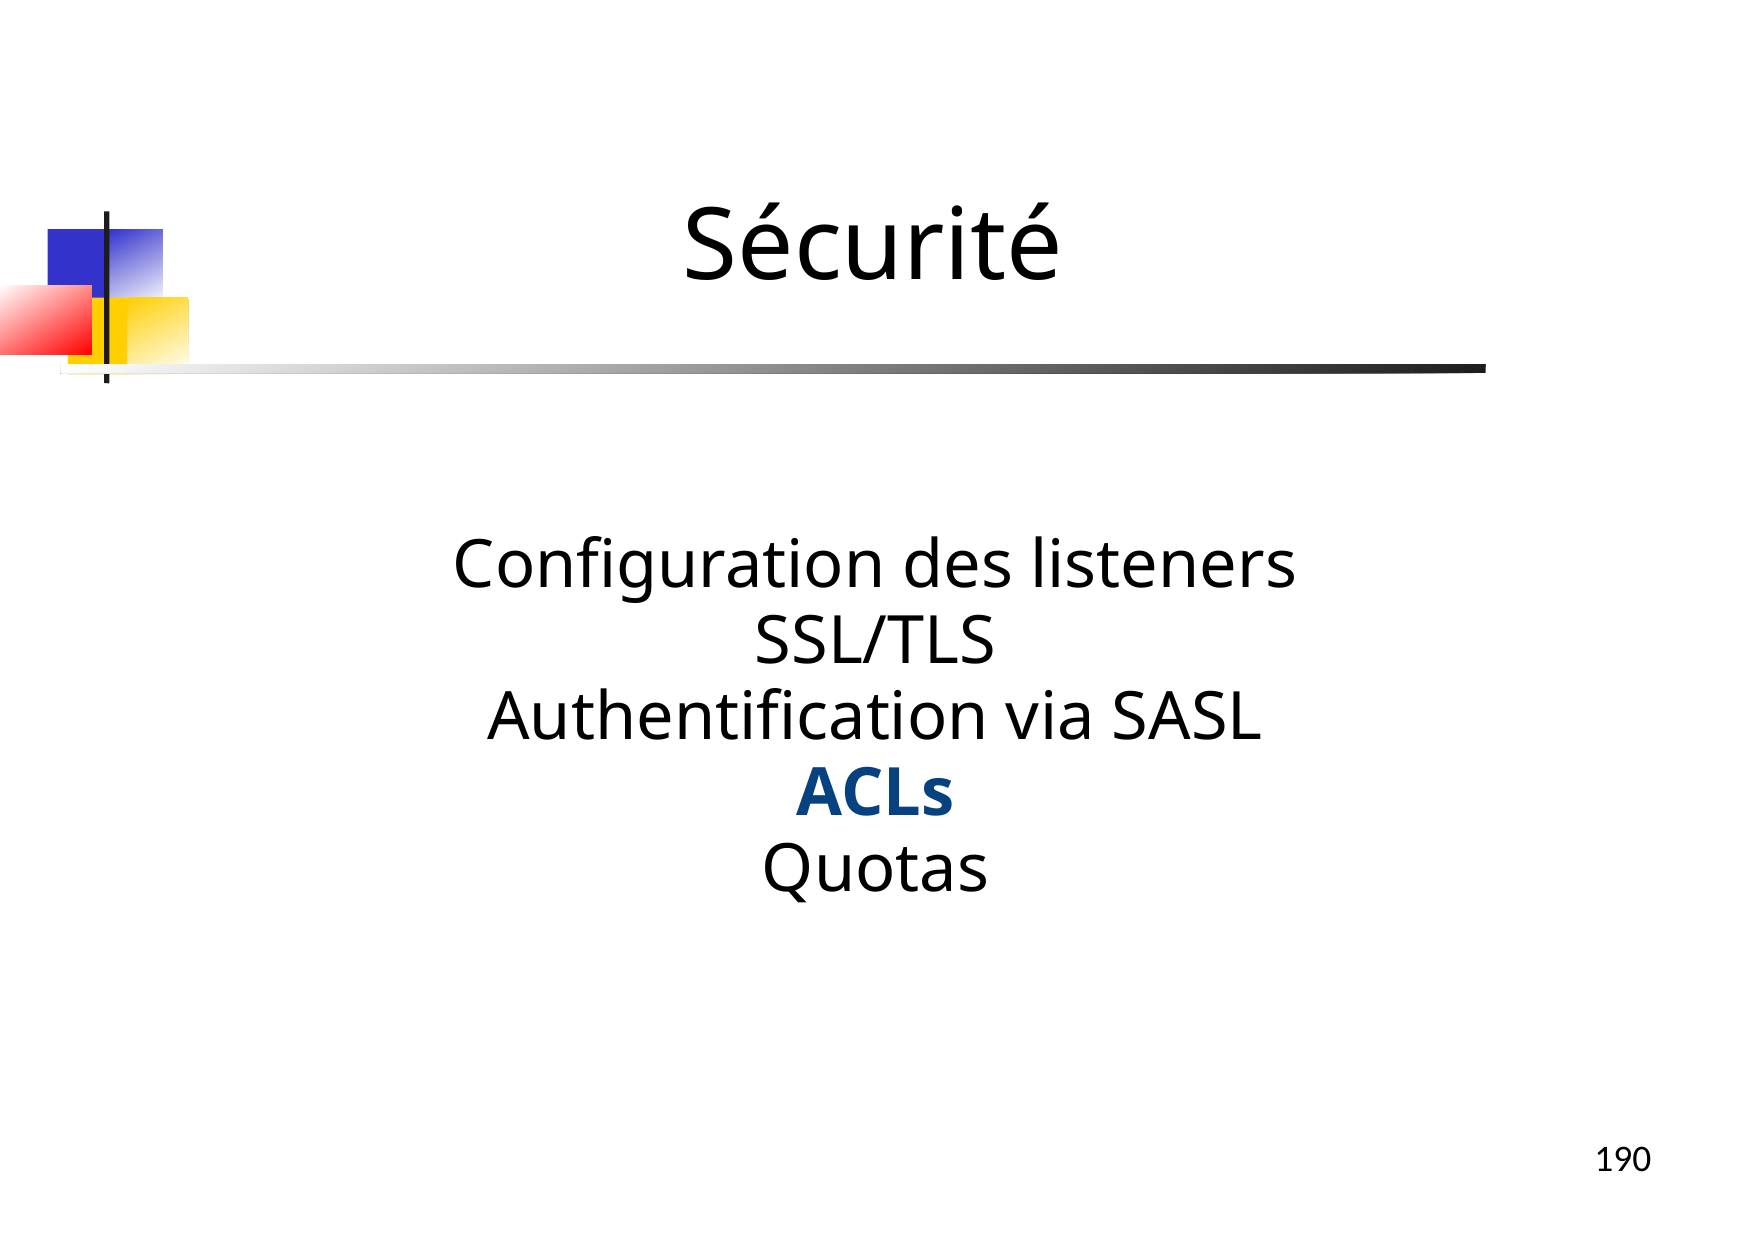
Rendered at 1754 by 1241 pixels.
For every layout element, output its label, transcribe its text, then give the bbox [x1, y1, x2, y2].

subtitle Configuration des listeners SSL/TLS Authentification via SASL ACLs Quotas [179, 371, 1567, 1091]
title Sécurité [179, 141, 1567, 349]
